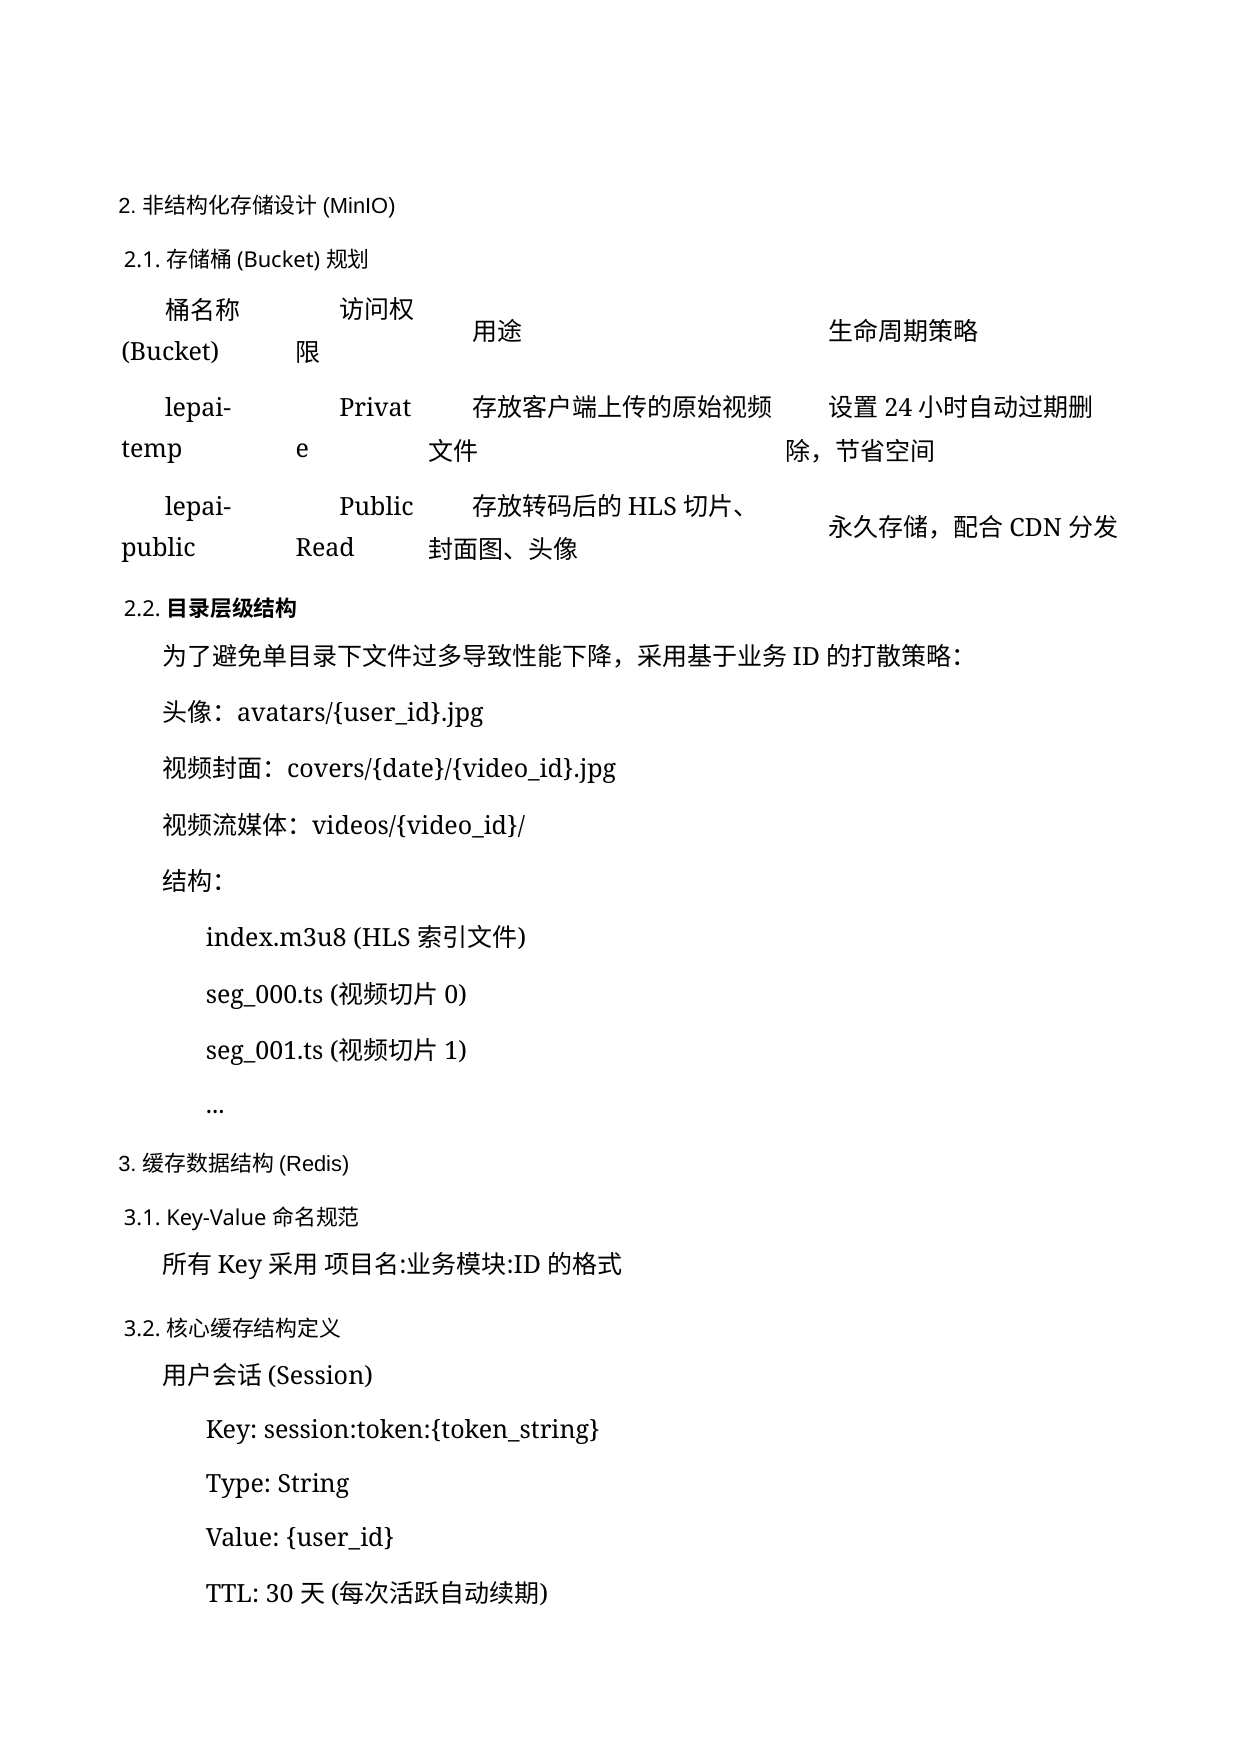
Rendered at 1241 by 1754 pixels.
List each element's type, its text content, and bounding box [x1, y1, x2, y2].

text seg_000.ts (视频切片 0) [118, 974, 1122, 1010]
table_cell 永久存储，配合 CDN 分发 [782, 477, 1122, 575]
table_cell 存放客户端上传的原始视频文件 [425, 378, 782, 477]
table_cell Public Read [293, 477, 425, 575]
text 用户会话 (Session) [118, 1355, 1122, 1392]
table_header 生命周期策略 [782, 280, 1122, 378]
subtitle Key-Value 命名规范 [118, 1200, 1122, 1232]
text 为了避免单目录下文件过多导致性能下降，采用基于业务 ID 的打散策略： [118, 636, 1122, 672]
text Key: session:token:{token_string} [118, 1412, 1122, 1446]
table_header 桶名称 (Bucket) [118, 280, 292, 378]
subtitle 核心缓存结构定义 [118, 1311, 1122, 1343]
text TTL: 30 天 (每次活跃自动续期) [118, 1573, 1122, 1609]
table_cell lepai-temp [118, 378, 292, 477]
text 头像：avatars/{user_id}.jpg [118, 692, 1122, 729]
text index.m3u8 (HLS 索引文件) [118, 918, 1122, 954]
text 结构： [118, 861, 1122, 898]
subtitle 目录层级结构 [118, 591, 1122, 623]
subtitle 缓存数据结构 (Redis) [118, 1146, 1122, 1178]
table_cell 存放转码后的 HLS 切片、封面图、头像 [425, 477, 782, 575]
table_cell Private [293, 378, 425, 477]
text seg_001.ts (视频切片 1) [118, 1031, 1122, 1067]
table_header 用途 [425, 280, 782, 378]
subtitle 存储桶 (Bucket) 规划 [118, 242, 1122, 273]
table_header 访问权限 [293, 280, 425, 378]
text ... [118, 1087, 1122, 1121]
text 所有 Key 采用 项目名:业务模块:ID 的格式 [118, 1245, 1122, 1281]
subtitle 非结构化存储设计 (MinIO) [118, 188, 1122, 219]
text 视频封面：covers/{date}/{video_id}.jpg [118, 749, 1122, 785]
text 视频流媒体：videos/{video_id}/ [118, 805, 1122, 841]
table_cell lepai-public [118, 477, 292, 575]
text Type: String [118, 1466, 1122, 1499]
text Value: {user_id} [118, 1519, 1122, 1553]
table_cell 设置 24 小时自动过期删除，节省空间 [782, 378, 1122, 477]
